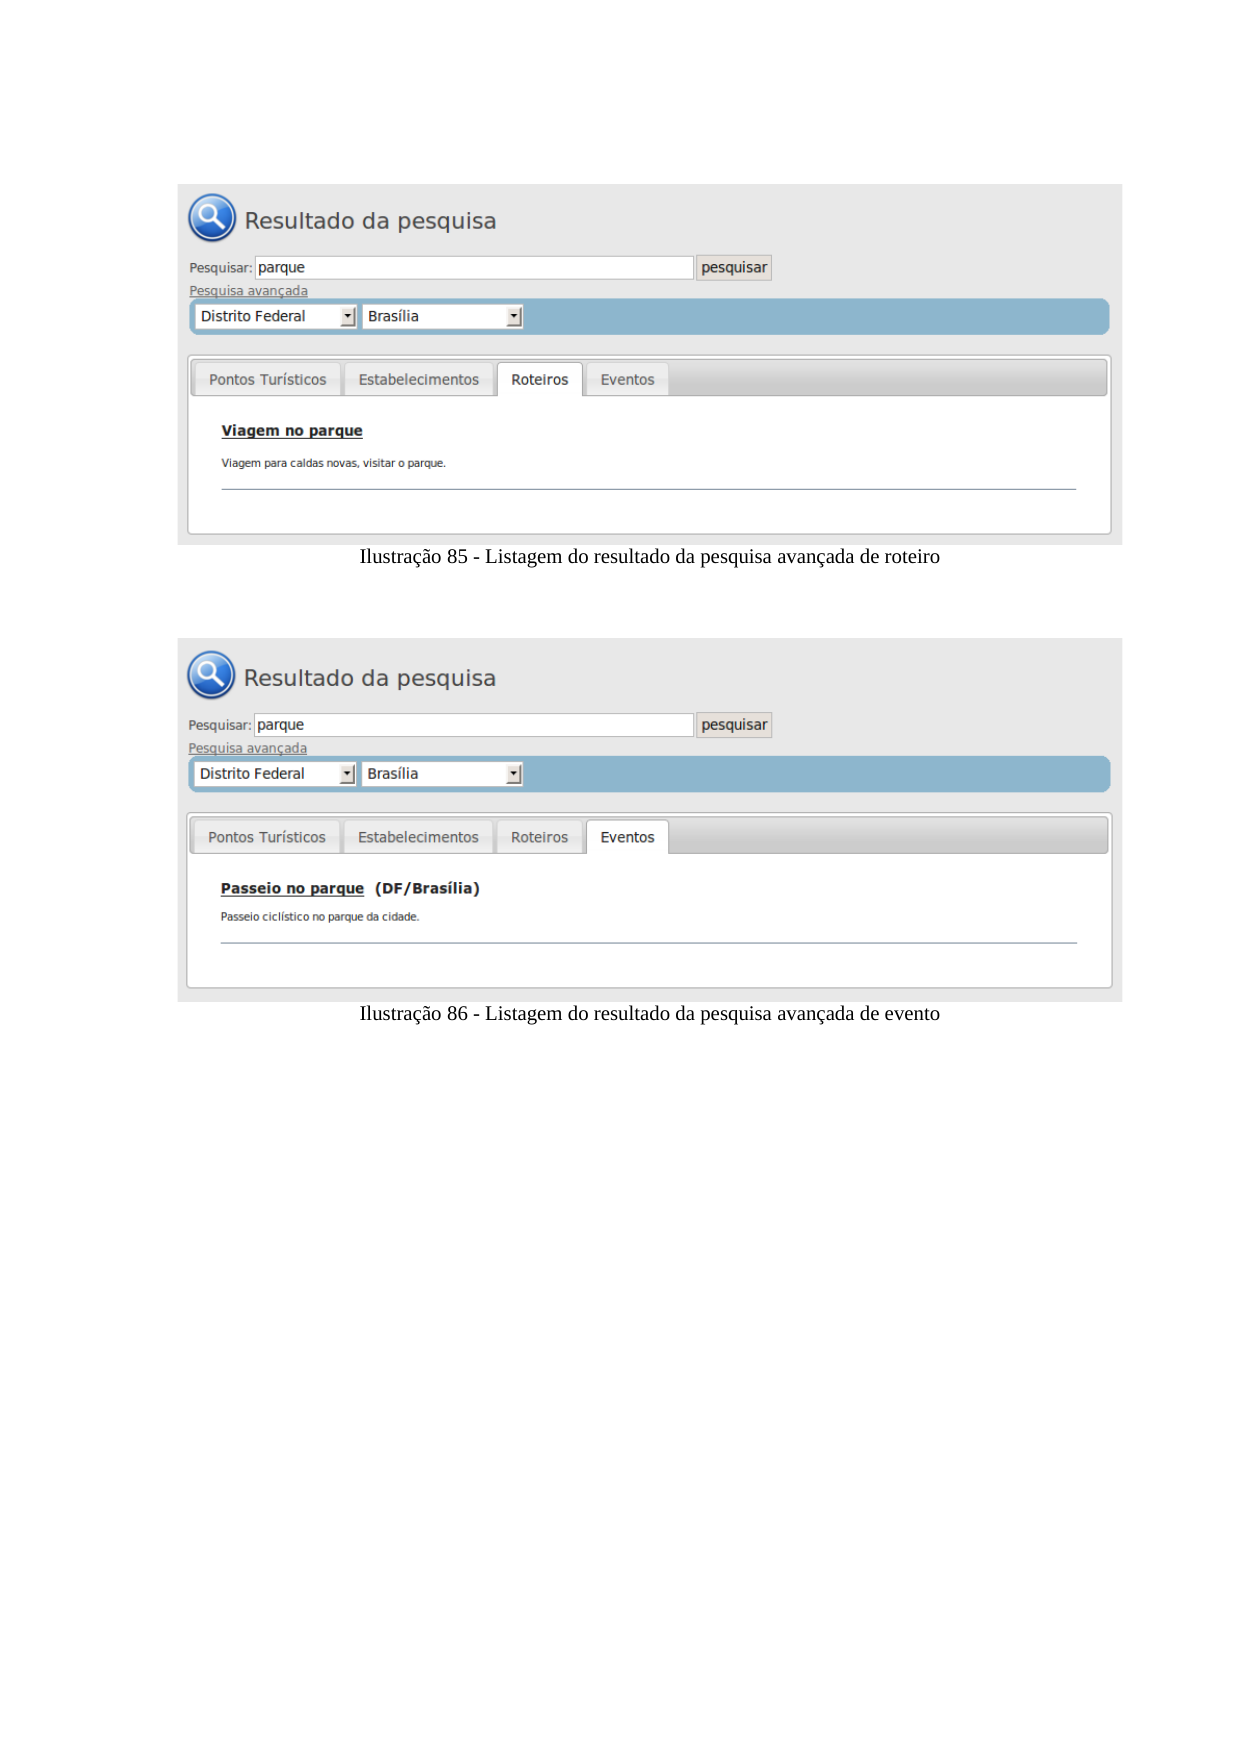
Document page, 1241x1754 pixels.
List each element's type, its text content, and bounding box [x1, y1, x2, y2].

text Ilustração 85 - Listagem do resultado da pesquisa avançada de roteiro [177, 545, 1122, 568]
picture [177, 638, 1123, 1002]
text Ilustração 86 - Listagem do resultado da pesquisa avançada de evento [177, 1002, 1122, 1025]
picture [177, 184, 1123, 545]
